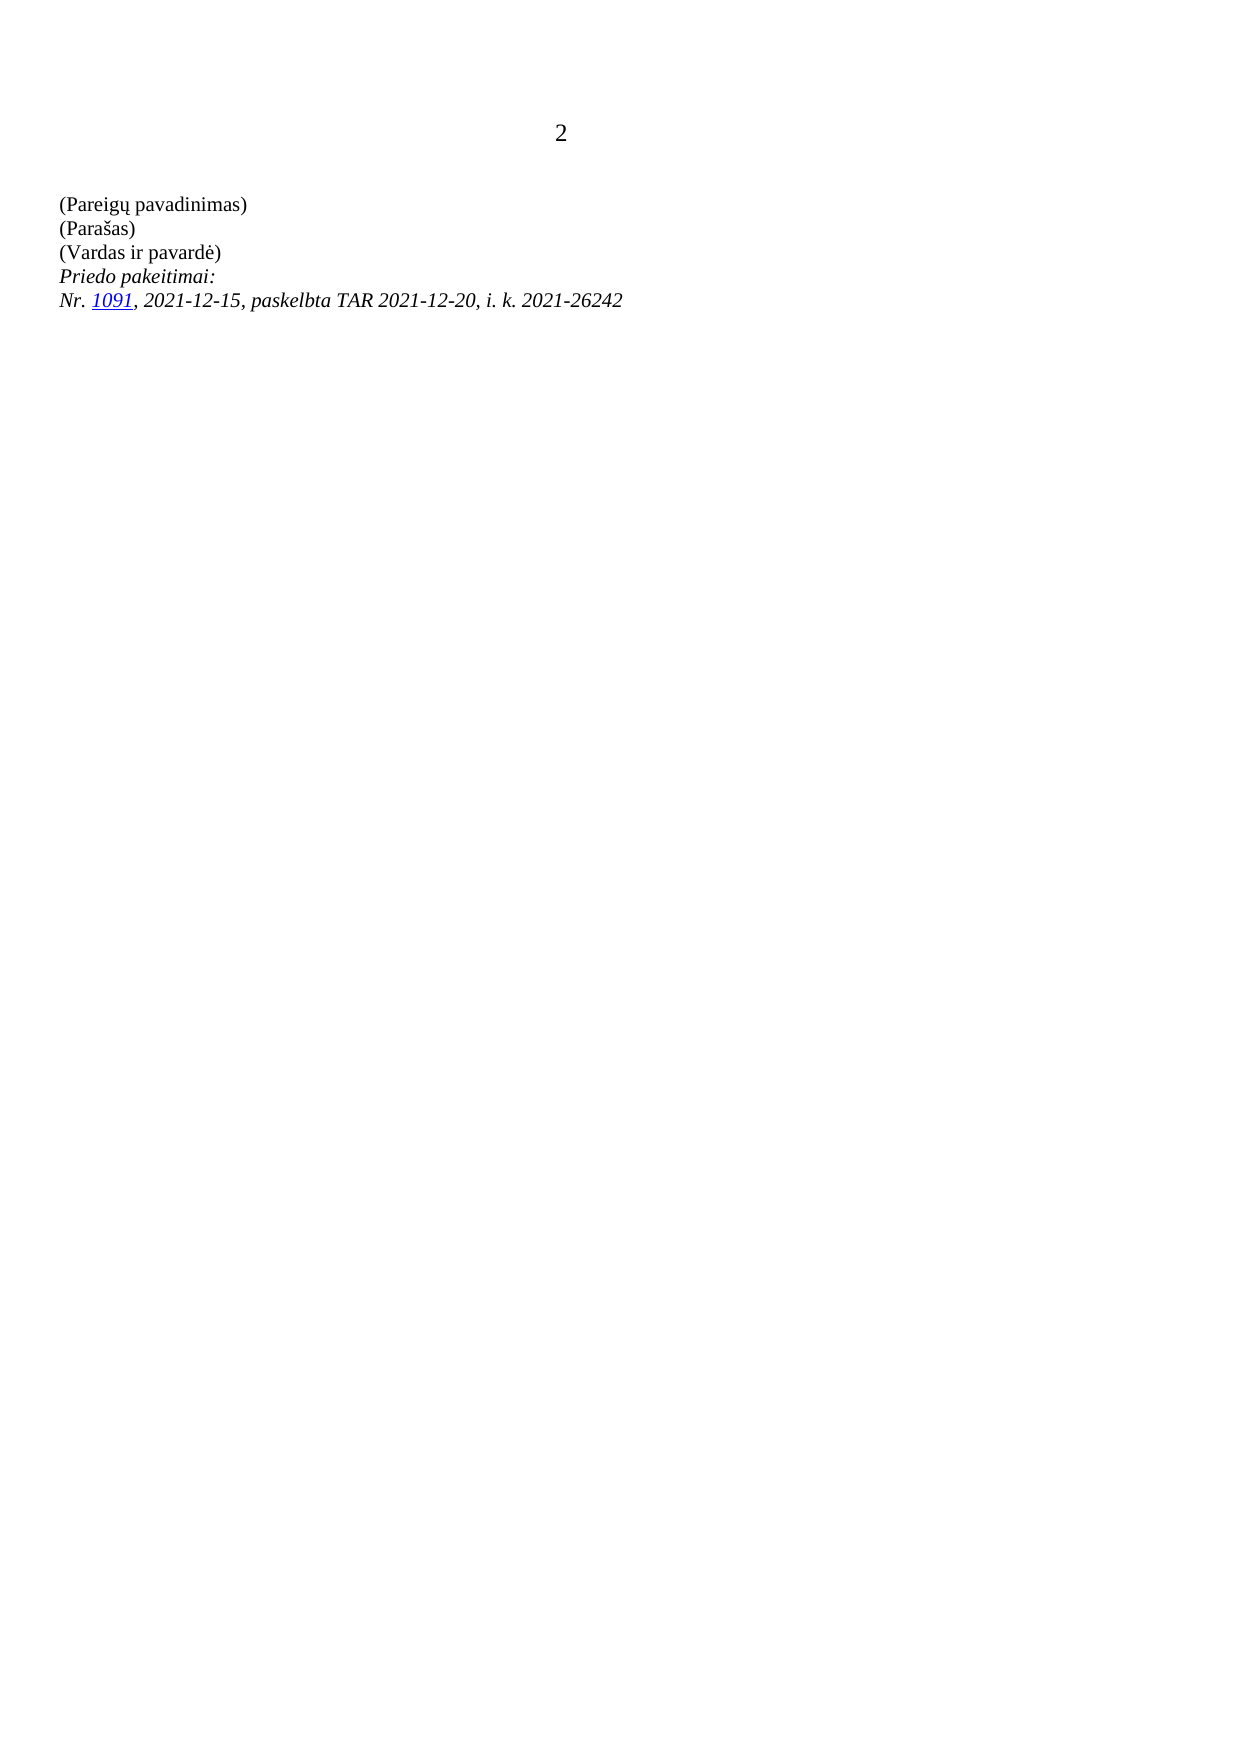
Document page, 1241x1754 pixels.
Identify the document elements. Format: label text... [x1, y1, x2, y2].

text (Parašas) [59, 216, 1063, 240]
text (Pareigų pavadinimas) [59, 192, 1063, 216]
text Priedo pakeitimai: [59, 264, 1063, 288]
text Nr. 1091, 2021-12-15, paskelbta TAR 2021-12-20, i. k. 2021-26242 [59, 288, 1063, 312]
text (Vardas ir pavardė) [59, 240, 1063, 264]
